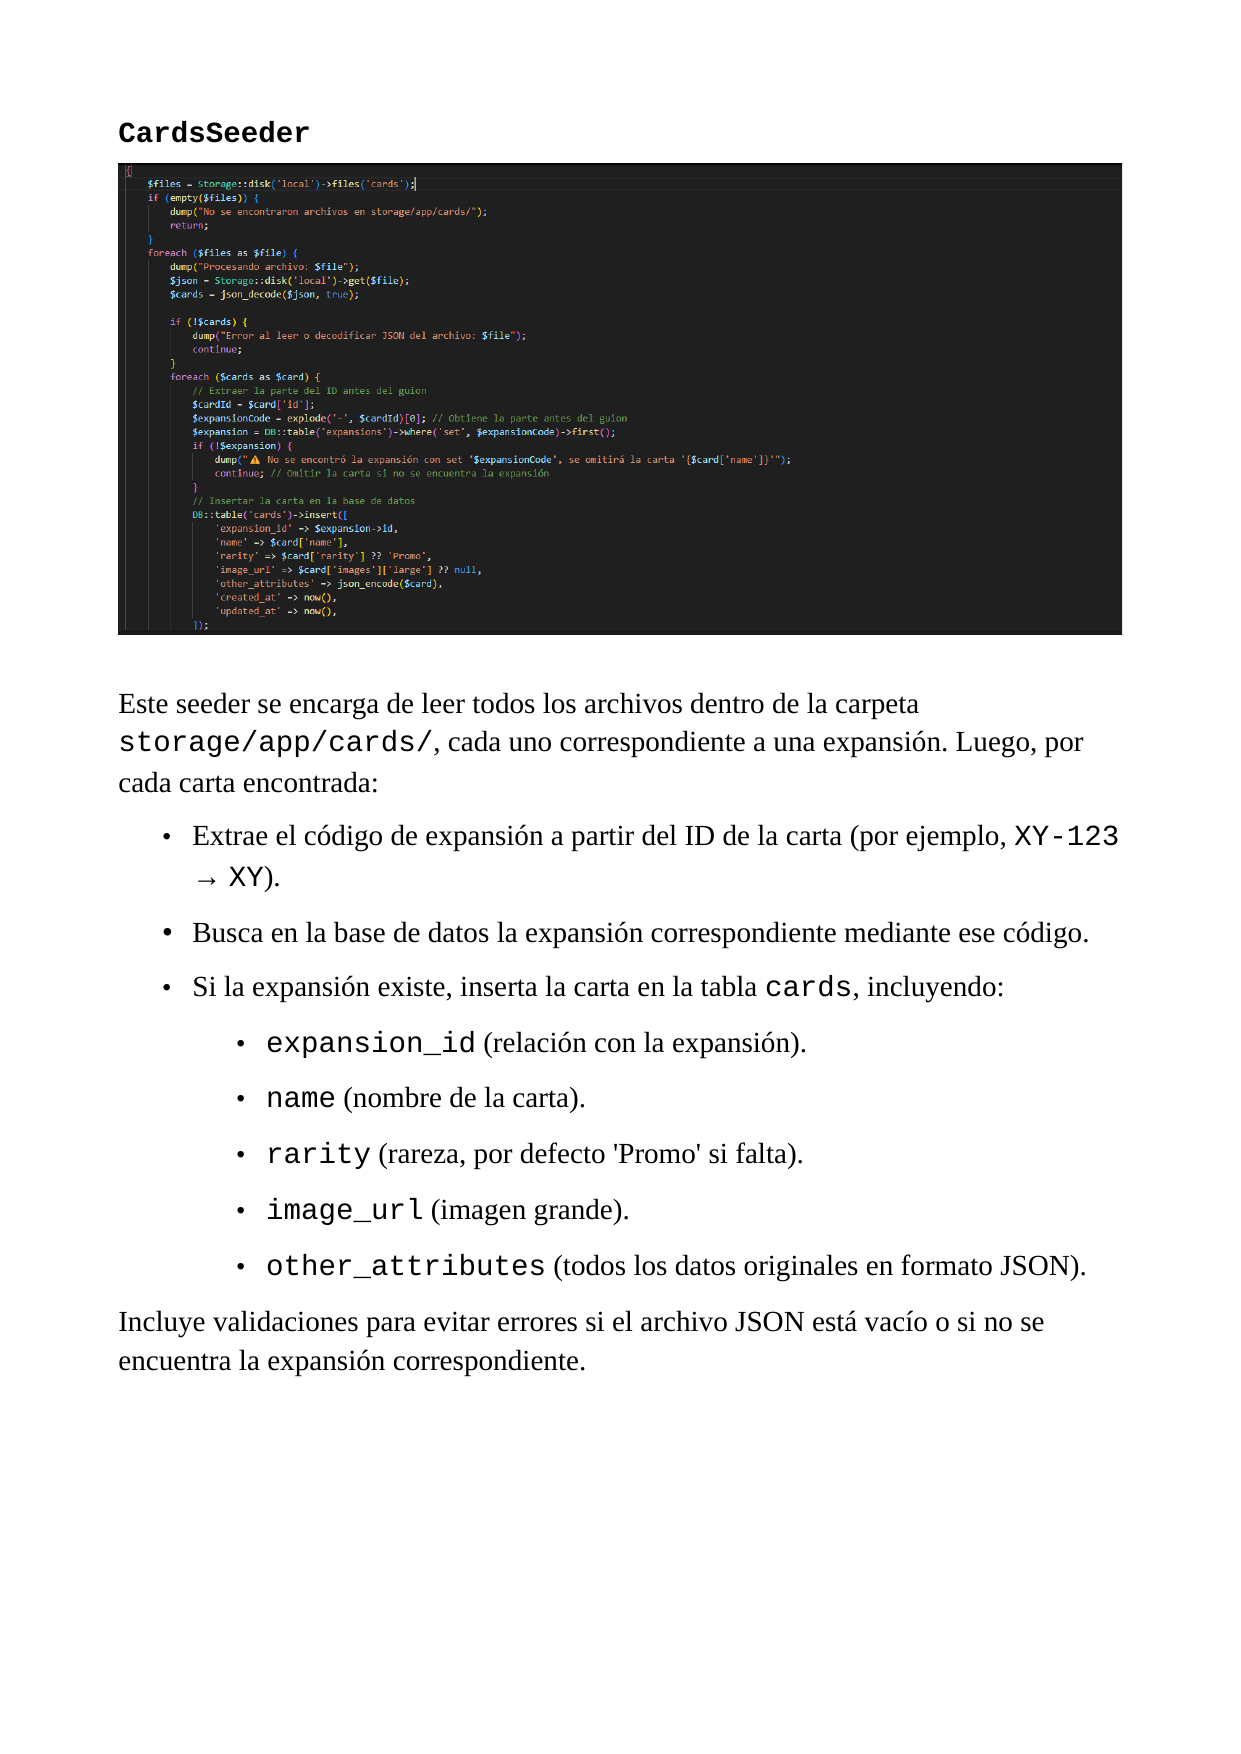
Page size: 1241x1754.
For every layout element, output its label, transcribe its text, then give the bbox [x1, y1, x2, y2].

list Extrae el código de expansión a partir del ID de la carta (por ejemplo, XY-123 → XY). [162, 818, 1122, 896]
list other_attributes (todos los datos originales en formato JSON). [236, 1248, 1122, 1284]
picture [118, 163, 1123, 635]
list expansion_id (relación con la expansión). [236, 1025, 1122, 1061]
list image_url (imagen grande). [236, 1192, 1122, 1228]
text Este seeder se encarga de leer todos los archivos dentro de la carpeta storage/app/cards/, cada uno correspondiente a una expansión. Luego, por cada carta encontrada: [118, 686, 1122, 799]
list Si la expansión existe, inserta la carta en la tabla cards, incluyendo: [162, 969, 1122, 1005]
list name (nombre de la carta). [236, 1081, 1122, 1117]
text Incluye validaciones para evitar errores si el archivo JSON está vacío o si no se encuentra la expansión correspondiente. [118, 1304, 1122, 1376]
list Busca en la base de datos la expansión correspondiente mediante ese código. [162, 916, 1122, 949]
subtitle CardsSeeder [118, 118, 1122, 151]
list rarity (rareza, por defecto 'Promo' si falta). [236, 1137, 1122, 1173]
